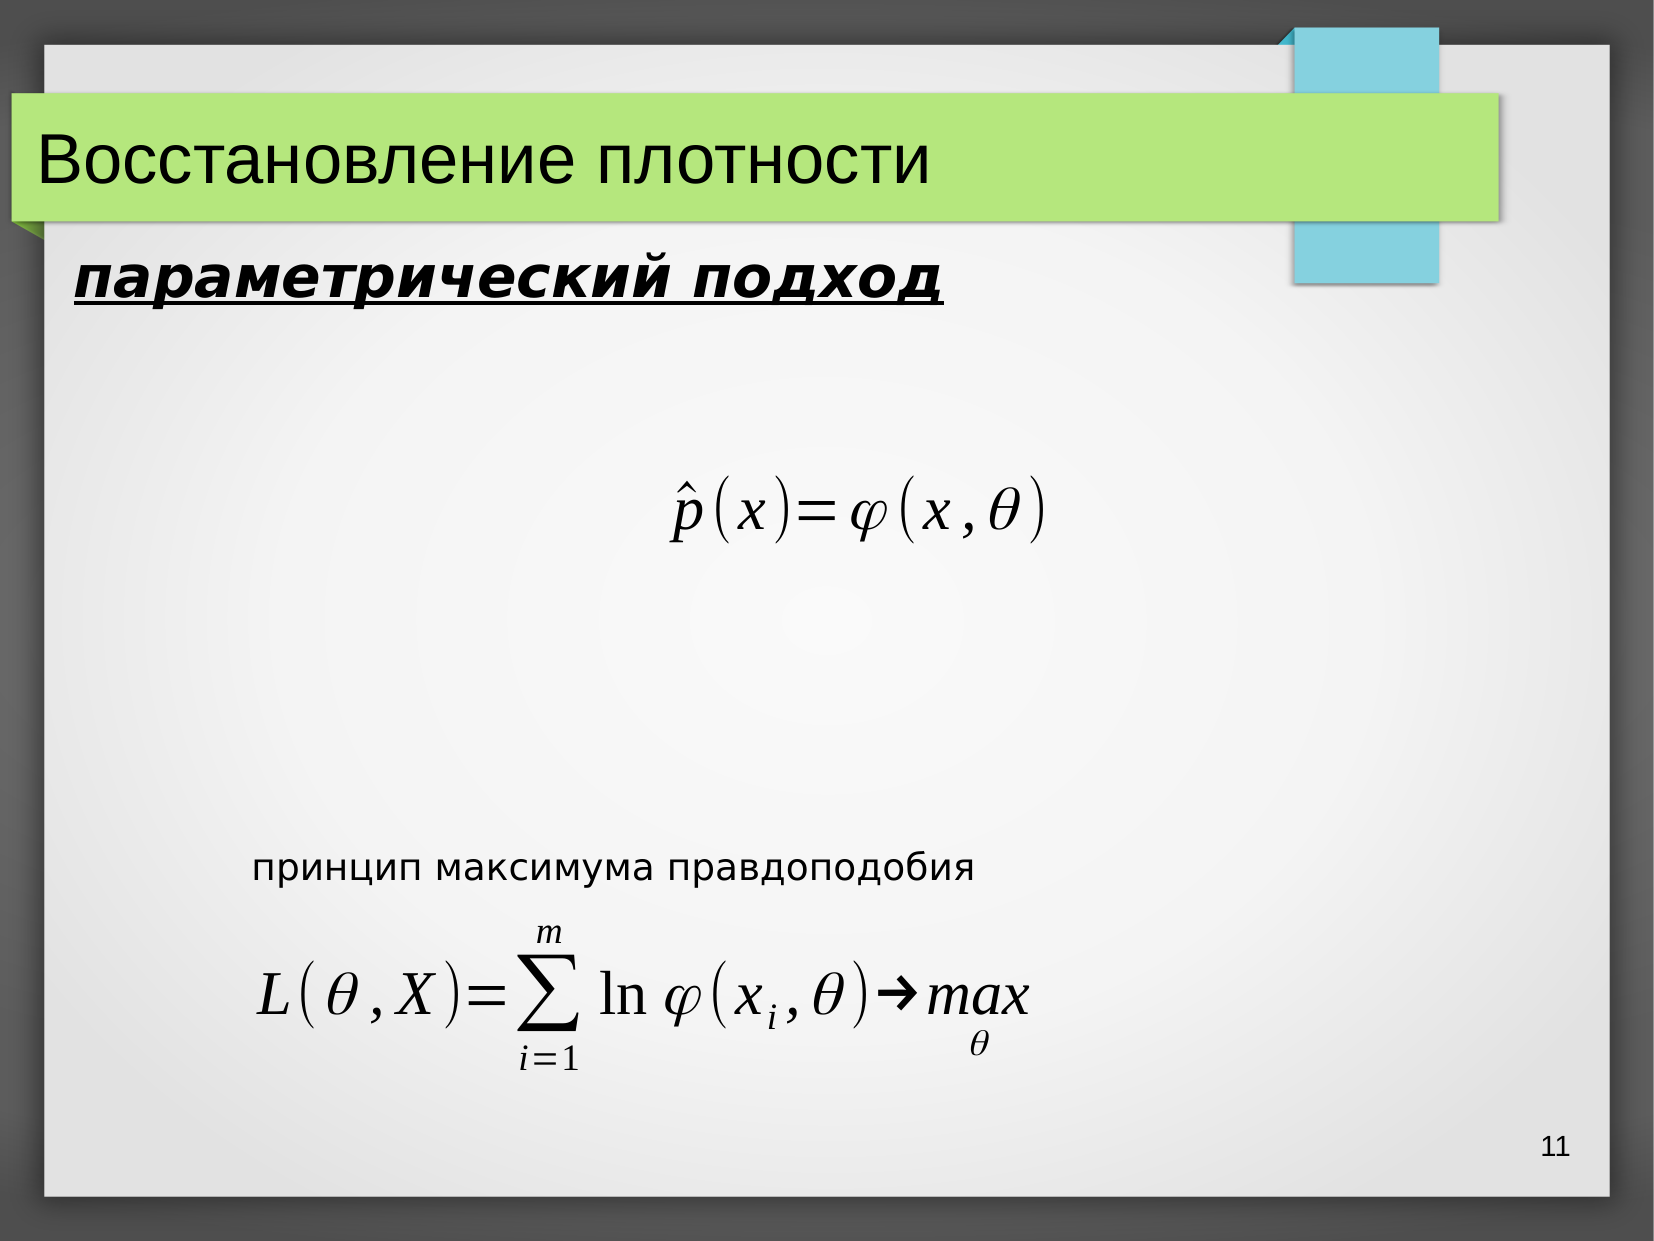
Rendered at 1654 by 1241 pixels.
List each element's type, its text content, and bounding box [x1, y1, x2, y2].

picture [0, 0, 1654, 1241]
chart [661, 472, 1055, 548]
text_box параметрический подход [59, 236, 1111, 319]
chart [248, 909, 1040, 1078]
text_box принцип максимума правдоподобия [236, 838, 1052, 897]
title Восстановление плотности [35, 118, 1489, 200]
